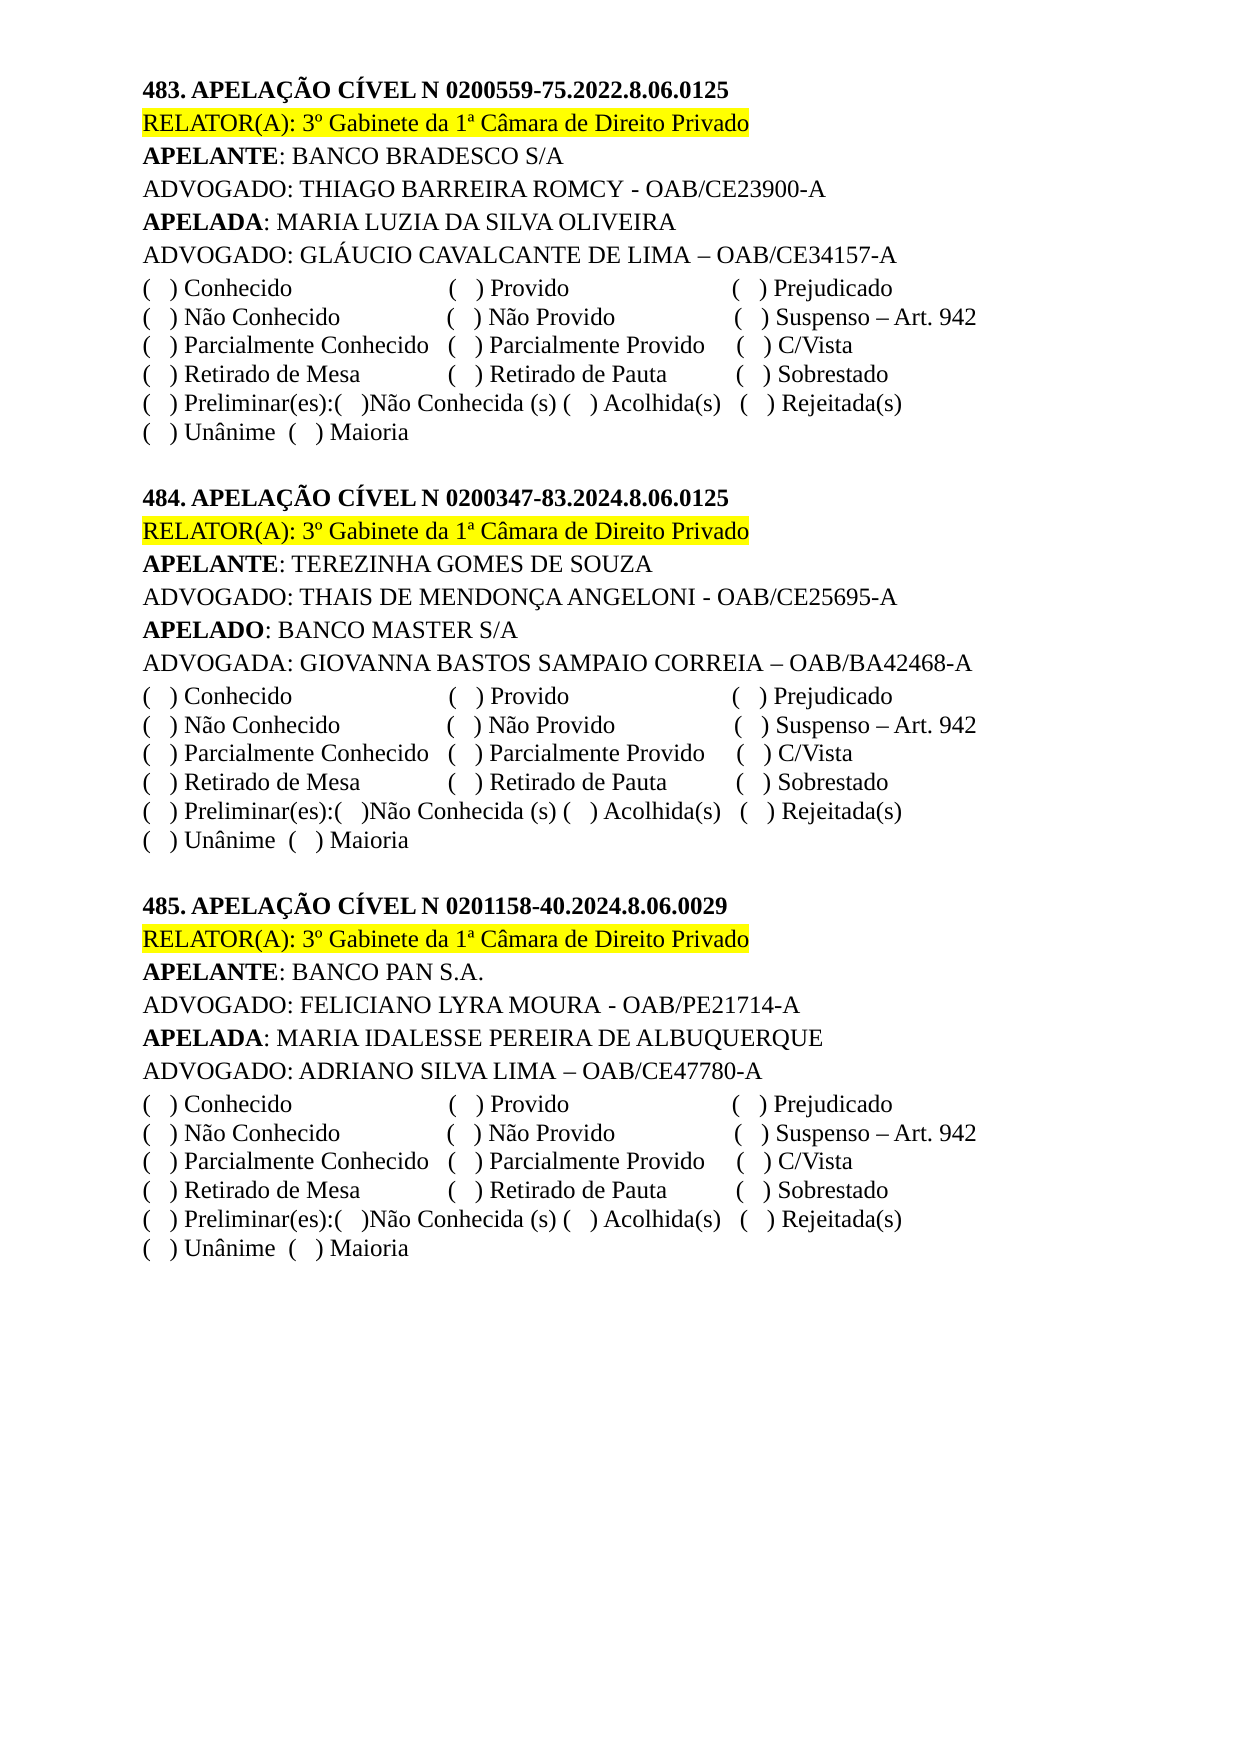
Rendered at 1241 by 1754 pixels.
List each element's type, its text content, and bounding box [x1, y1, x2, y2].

text ( ) Preliminar(es):( )Não Conhecida (s) ( ) Acolhida(s) ( ) Rejeitada(s) [142, 1204, 1158, 1233]
text ( ) Não Conhecido ( ) Não Provido ( ) Suspenso – Art. 942 [142, 1118, 1158, 1146]
text ( ) Retirado de Mesa ( ) Retirado de Pauta ( ) Sobrestado [142, 767, 1158, 796]
text ( ) Parcialmente Conhecido ( ) Parcialmente Provido ( ) C/Vista [142, 1146, 1158, 1175]
text ( ) Não Conhecido ( ) Não Provido ( ) Suspenso – Art. 942 [142, 302, 1158, 331]
text 483. APELAÇÃO CÍVEL N 0200559-75.2022.8.06.0125 RELATOR(A): 3º Gabinete da 1ª Câmara de Direito Privado APELANTE: BANCO BRADESCO S/A ADVOGADO: THIAGO BARREIRA ROMCY - OAB/CE23900-A APELADA: MARIA LUZIA DA SILVA OLIVEIRA ADVOGADO: GLÁUCIO CAVALCANTE DE LIMA – OAB/CE34157-A [142, 75, 1141, 269]
text ( ) Conhecido ( ) Provido ( ) Prejudicado [142, 1089, 1141, 1118]
text ( ) Parcialmente Conhecido ( ) Parcialmente Provido ( ) C/Vista [142, 738, 1158, 767]
text ( ) Unânime ( ) Maioria 485. APELAÇÃO CÍVEL N 0201158-40.2024.8.06.0029 RELATOR(A): 3º Gabinete da 1ª Câmara de Direito Privado APELANTE: BANCO PAN S.A. ADVOGADO: FELICIANO LYRA MOURA - OAB/PE21714-A APELADA: MARIA IDALESSE PEREIRA DE ALBUQUERQUE ADVOGADO: ADRIANO SILVA LIMA – OAB/CE47780-A [142, 825, 1141, 1085]
text ( ) Unânime ( ) Maioria 484. APELAÇÃO CÍVEL N 0200347-83.2024.8.06.0125 RELATOR(A): 3º Gabinete da 1ª Câmara de Direito Privado APELANTE: TEREZINHA GOMES DE SOUZA ADVOGADO: THAIS DE MENDONÇA ANGELONI - OAB/CE25695-A APELADO: BANCO MASTER S/A ADVOGADA: GIOVANNA BASTOS SAMPAIO CORREIA – OAB/BA42468-A [142, 417, 1141, 677]
text ( ) Preliminar(es):( )Não Conhecida (s) ( ) Acolhida(s) ( ) Rejeitada(s) [142, 388, 1158, 417]
text ( ) Preliminar(es):( )Não Conhecida (s) ( ) Acolhida(s) ( ) Rejeitada(s) [142, 796, 1158, 825]
text ( ) Não Conhecido ( ) Não Provido ( ) Suspenso – Art. 942 [142, 710, 1158, 738]
text ( ) Parcialmente Conhecido ( ) Parcialmente Provido ( ) C/Vista [142, 331, 1158, 359]
text ( ) Retirado de Mesa ( ) Retirado de Pauta ( ) Sobrestado [142, 1175, 1158, 1204]
text ( ) Conhecido ( ) Provido ( ) Prejudicado [142, 273, 1141, 302]
text ( ) Unânime ( ) Maioria [142, 1233, 1141, 1327]
text ( ) Conhecido ( ) Provido ( ) Prejudicado [142, 681, 1141, 710]
text ( ) Retirado de Mesa ( ) Retirado de Pauta ( ) Sobrestado [142, 359, 1158, 388]
